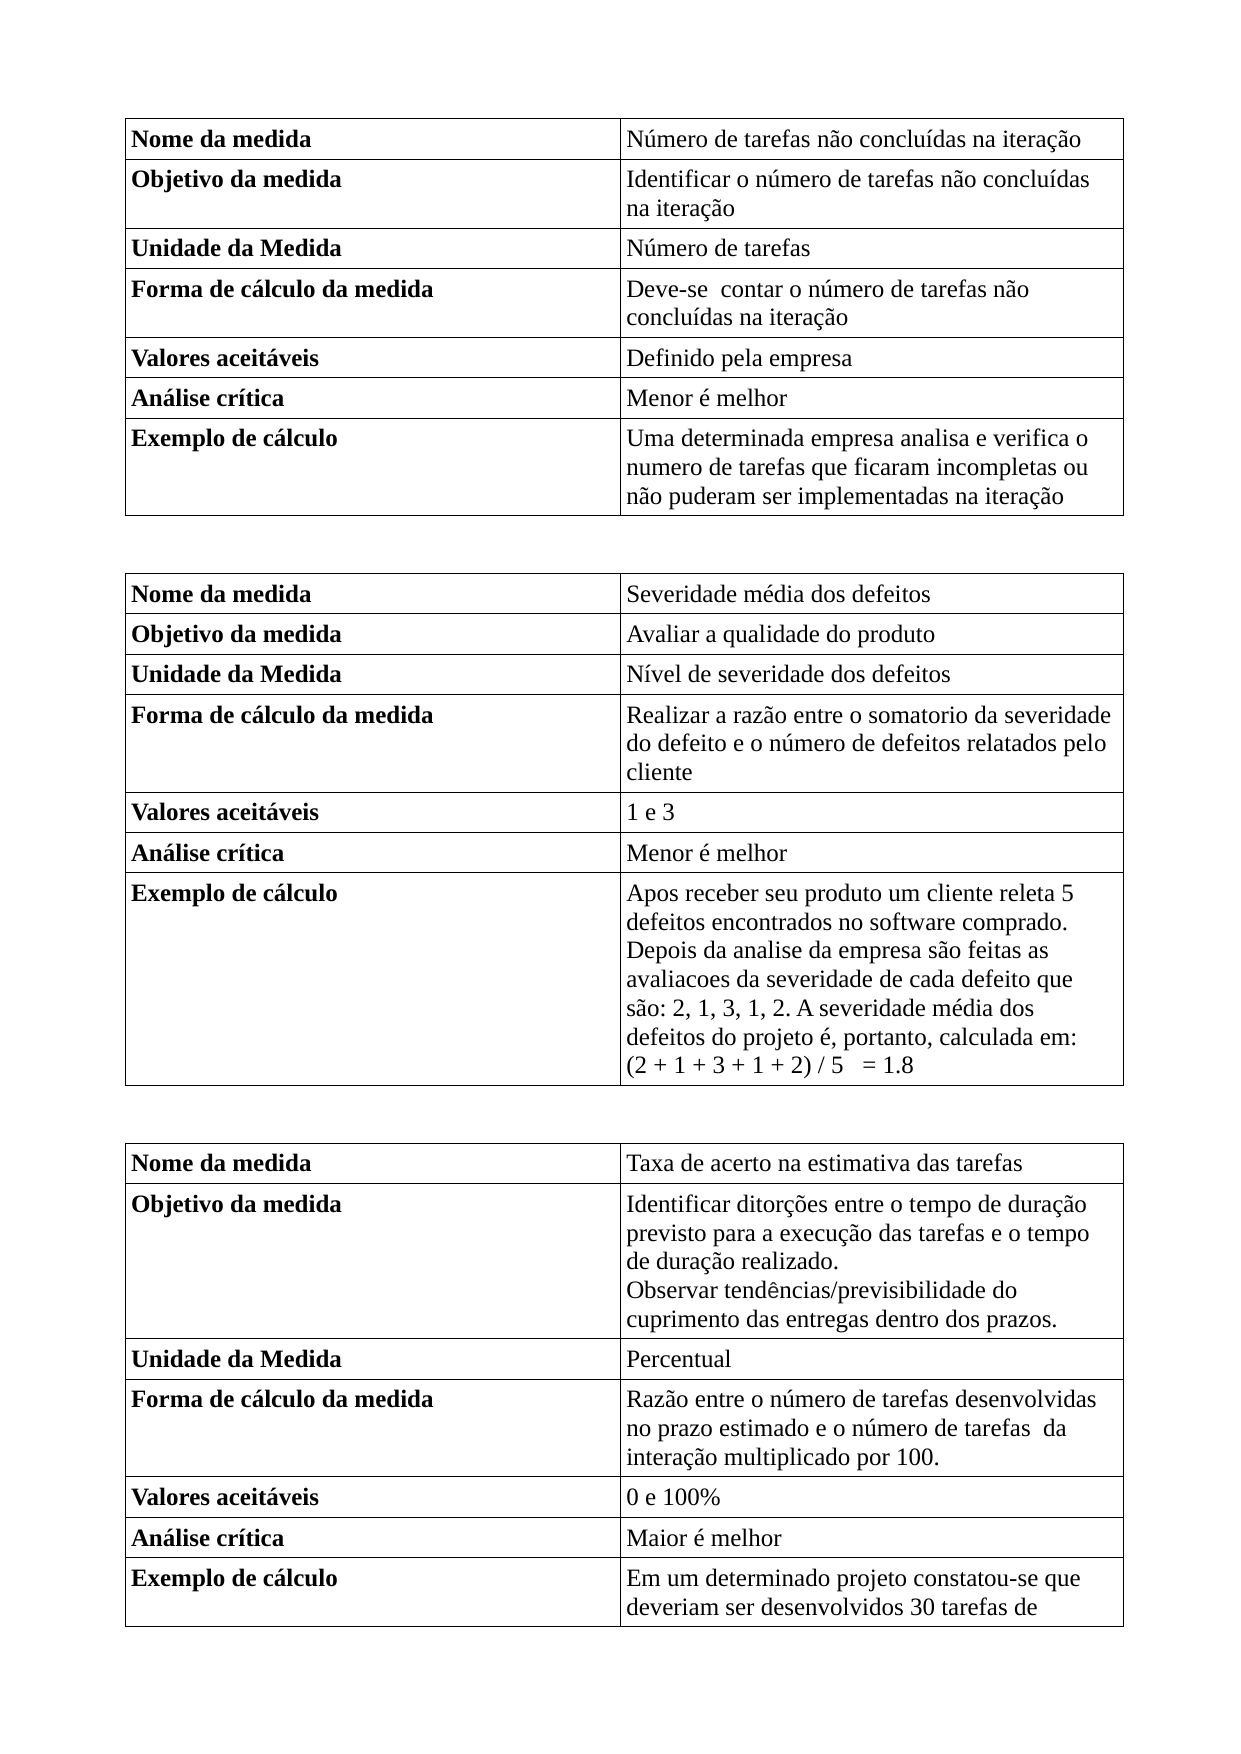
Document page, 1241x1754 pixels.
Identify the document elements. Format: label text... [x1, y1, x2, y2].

table_cell Realizar a razão entre o somatorio da severidade do defeito e o número de defeitos relatados pelo cliente [621, 695, 1123, 792]
table_cell Análise crítica [126, 378, 620, 417]
table_cell Unidade da Medida [126, 229, 620, 268]
table_cell Unidade da Medida [126, 1339, 620, 1379]
table_header Nome da medida [126, 574, 620, 613]
table_cell Objetivo da medida [126, 1184, 620, 1338]
table_cell Deve-se contar o número de tarefas não concluídas na iteração [621, 269, 1123, 337]
table_cell Forma de cálculo da medida [126, 695, 620, 792]
table_cell Valores aceitáveis [126, 793, 620, 832]
table_cell Identificar ditorções entre o tempo de duração previsto para a execução das tarefas e o tempo de duração realizado. Observar tendências/previsibilidade do cuprimento das entregas dentro dos prazos. [621, 1184, 1123, 1338]
table_cell 0 e 100% [621, 1477, 1123, 1517]
table_cell Objetivo da medida [126, 614, 620, 653]
table_header Taxa de acerto na estimativa das tarefas [621, 1144, 1123, 1183]
table_cell Menor é melhor [621, 833, 1123, 872]
table_header Nome da medida [126, 119, 620, 158]
table_cell Número de tarefas [621, 229, 1123, 268]
table_cell Exemplo de cálculo [126, 1558, 620, 1626]
table_cell Exemplo de cálculo [126, 873, 620, 1085]
table_cell Avaliar a qualidade do produto [621, 614, 1123, 653]
table_cell 1 e 3 [621, 793, 1123, 832]
table_cell Uma determinada empresa analisa e verifica o numero de tarefas que ficaram incompletas ou não puderam ser implementadas na iteração [621, 419, 1123, 515]
table_cell Em um determinado projeto constatou-se que deveriam ser desenvolvidos 30 tarefas de [621, 1558, 1123, 1626]
table_cell Razão entre o número de tarefas desenvolvidas no prazo estimado e o número de tarefas da interação multiplicado por 100. [621, 1380, 1123, 1476]
table_cell Percentual [621, 1339, 1123, 1379]
table_cell Apos receber seu produto um cliente releta 5 defeitos encontrados no software comprado. Depois da analise da empresa são feitas as avaliacoes da severidade de cada defeito que são: 2, 1, 3, 1, 2. A severidade média dos defeitos do projeto é, portanto, calculada em: (2 + 1 + 3 + 1 + 2) / 5 = 1.8 [621, 873, 1123, 1085]
table_header Número de tarefas não concluídas na iteração [621, 119, 1123, 158]
table_cell Nível de severidade dos defeitos [621, 655, 1123, 694]
table_cell Forma de cálculo da medida [126, 1380, 620, 1476]
table_cell Maior é melhor [621, 1518, 1123, 1557]
table_cell Menor é melhor [621, 378, 1123, 417]
table_cell Objetivo da medida [126, 160, 620, 227]
table_header Severidade média dos defeitos [621, 574, 1123, 613]
table_cell Análise crítica [126, 833, 620, 872]
table_cell Definido pela empresa [621, 338, 1123, 377]
table_cell Valores aceitáveis [126, 338, 620, 377]
table_cell Forma de cálculo da medida [126, 269, 620, 337]
table_cell Exemplo de cálculo [126, 419, 620, 515]
table_header Nome da medida [126, 1144, 620, 1183]
table_cell Identificar o número de tarefas não concluídas na iteração [621, 160, 1123, 227]
table_cell Unidade da Medida [126, 655, 620, 694]
table_cell Análise crítica [126, 1518, 620, 1557]
table_cell Valores aceitáveis [126, 1477, 620, 1517]
